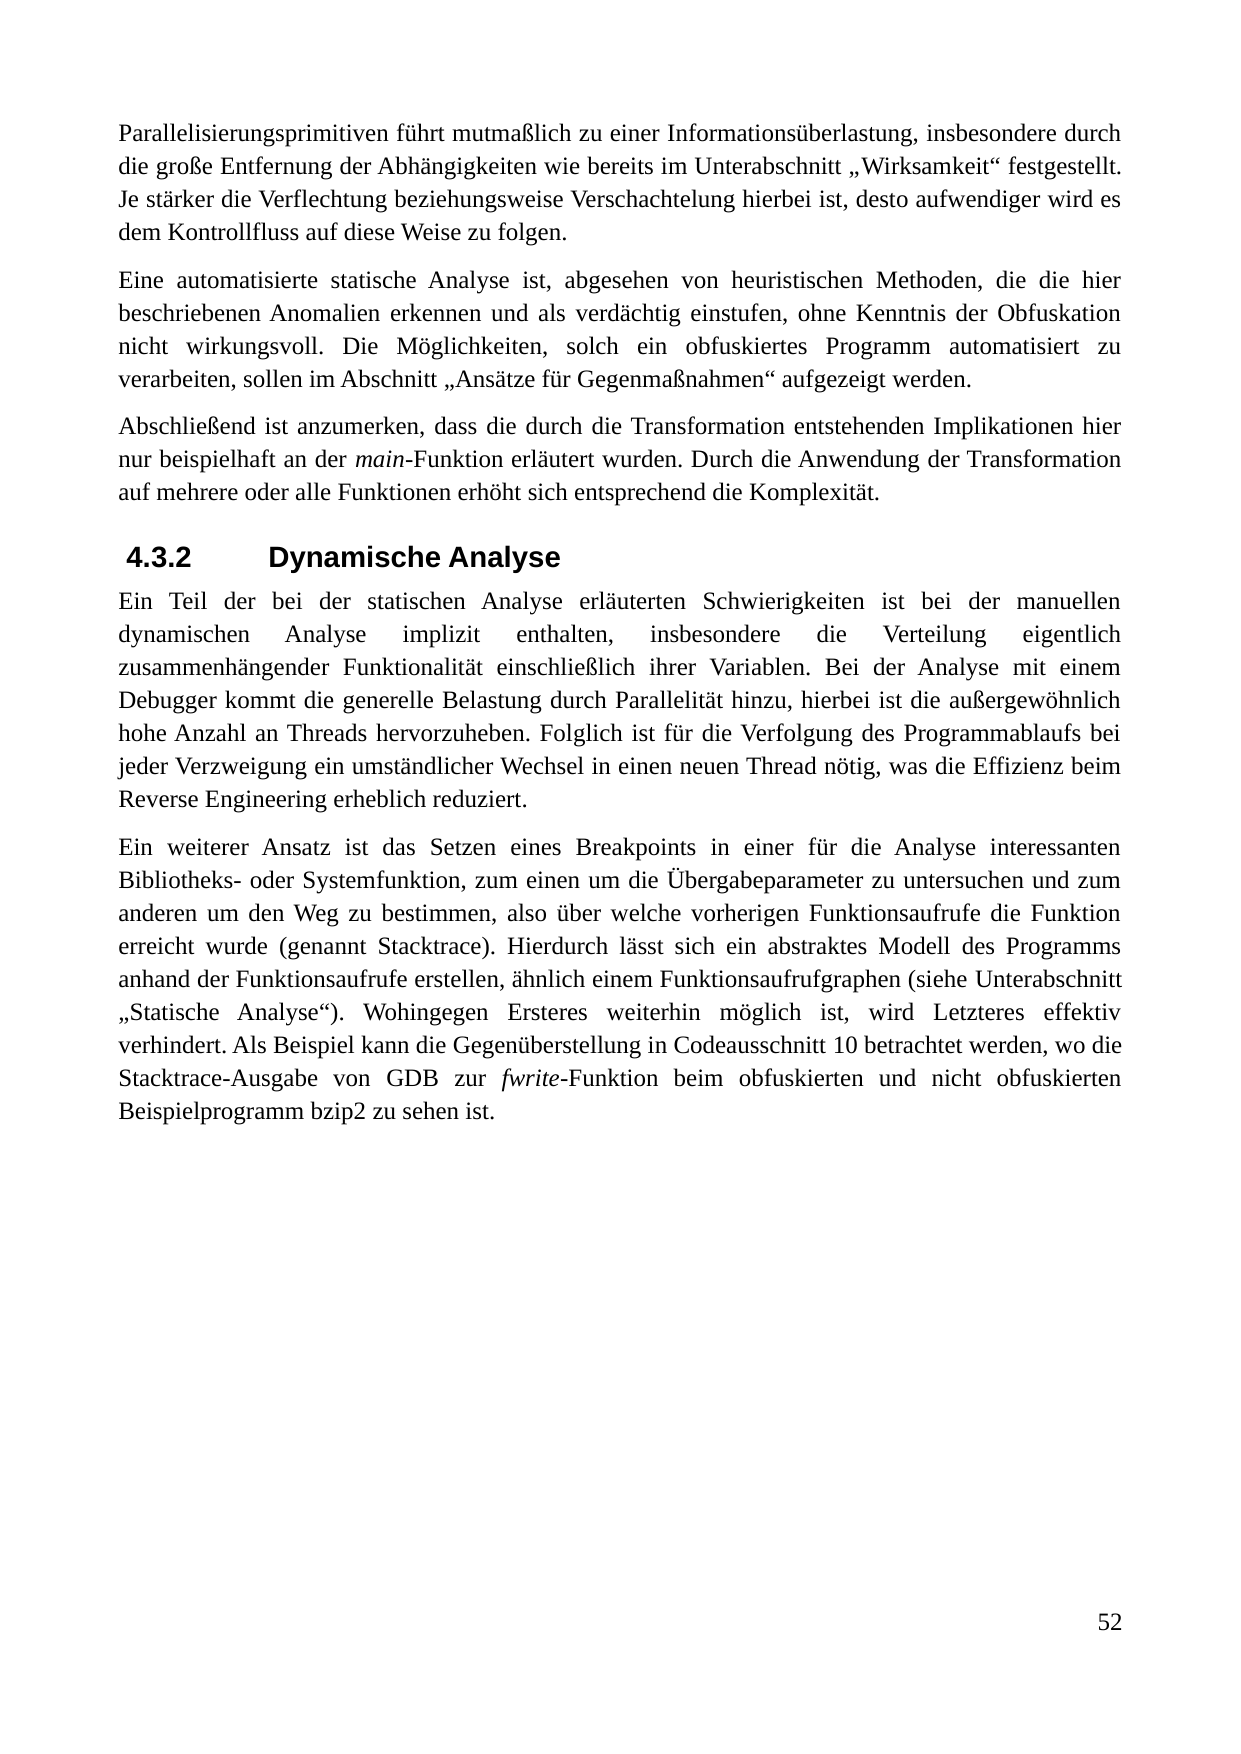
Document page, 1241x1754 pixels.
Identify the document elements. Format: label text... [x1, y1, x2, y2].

text Ein weiterer Ansatz ist das Setzen eines Breakpoints in einer für die Analyse interessanten Bibliotheks- oder Systemfunktion, zum einen um die Übergabeparameter zu untersuchen und zum anderen um den Weg zu bestimmen, also über welche vorherigen Funktionsaufrufe die Funktion erreicht wurde (genannt Stacktrace). Hierdurch lässt sich ein abstraktes Modell des Programms anhand der Funktionsaufrufe erstellen, ähnlich einem Funktionsaufrufgraphen (siehe Unterabschnitt „Statische Analyse“). Wohingegen Ersteres weiterhin möglich ist, wird Letzteres effektiv verhindert. Als Beispiel kann die Gegenüberstellung in Codeausschnitt 10 betrachtet werden, wo die Stacktrace-Ausgabe von GDB zur fwrite-Funktion beim obfuskierten und nicht obfuskierten Beispielprogramm bzip2 zu sehen ist. [118, 832, 1122, 1124]
text Eine automatisierte statische Analyse ist, abgesehen von heuristischen Methoden, die die hier beschriebenen Anomalien erkennen und als verdächtig einstufen, ohne Kenntnis der Obfuskation nicht wirkungsvoll. Die Möglichkeiten, solch ein obfuskiertes Programm automatisiert zu verarbeiten, sollen im Abschnitt „Ansätze für Gegenmaßnahmen“ aufgezeigt werden. [118, 265, 1122, 393]
text Parallelisierungsprimitiven führt mutmaßlich zu einer Informationsüberlastung, insbesondere durch die große Entfernung der Abhängigkeiten wie bereits im Unterabschnitt „Wirksamkeit“ festgestellt. Je stärker die Verflechtung beziehungsweise Verschachtelung hierbei ist, desto aufwendiger wird es dem Kontrollfluss auf diese Weise zu folgen. [118, 118, 1122, 246]
text Abschließend ist anzumerken, dass die durch die Transformation entstehenden Implikationen hier nur beispielhaft an der main-Funktion erläutert wurden. Durch die Anwendung der Transformation auf mehrere oder alle Funktionen erhöht sich entsprechend die Komplexität. [118, 411, 1122, 506]
subtitle Dynamische Analyse [118, 540, 1122, 573]
text Ein Teil der bei der statischen Analyse erläuterten Schwierigkeiten ist bei der manuellen dynamischen Analyse implizit enthalten, insbesondere die Verteilung eigentlich zusammenhängender Funktionalität einschließlich ihrer Variablen. Bei der Analyse mit einem Debugger kommt die generelle Belastung durch Parallelität hinzu, hierbei ist die außergewöhnlich hohe Anzahl an Threads hervorzuheben. Folglich ist für die Verfolgung des Programmablaufs bei jeder Verzweigung ein umständlicher Wechsel in einen neuen Thread nötig, was die Effizienz beim Reverse Engineering erheblich reduziert. [118, 586, 1122, 813]
